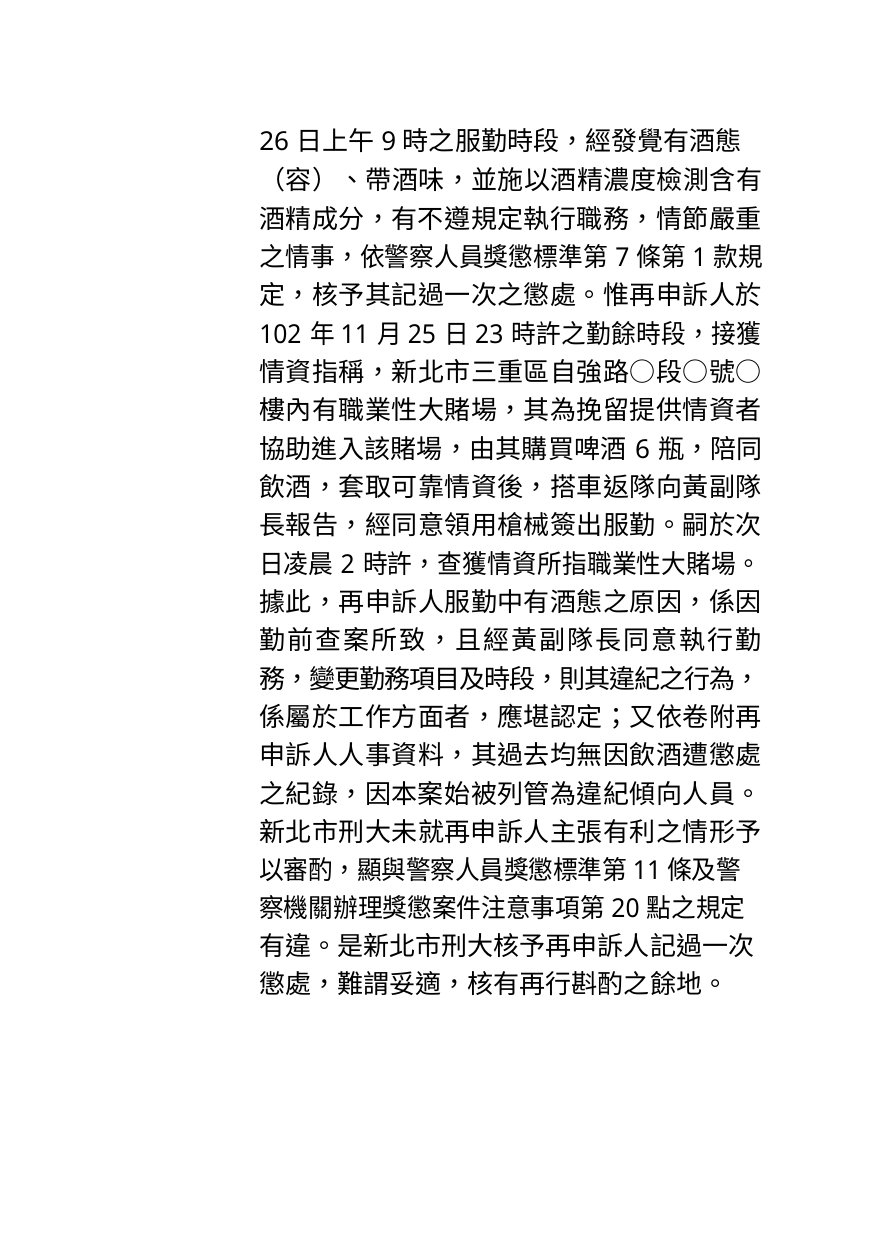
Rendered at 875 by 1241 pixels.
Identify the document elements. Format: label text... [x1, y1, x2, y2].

text 26 日上午 9 時之服勤時段，經發覺有酒態 [259, 123, 793, 158]
text 察機關辦理獎懲案件注意事項第 20 點之規定 [259, 890, 793, 924]
text （容）、帶酒味，並施以酒精濃度檢測含有酒精成分，有不遵規定執行職務，情節嚴重之情事，依警察人員獎懲標準第 7 條第 1 款規定，核予其記過一次之懲處。惟再申訴人於102 年 11 月 25 日 23 時許之勤餘時段，接獲情資指稱，新北市三重區自強路○段○號○ 樓內有職業性大賭場，其為挽留提供情資者協助進入該賭場，由其購買啤酒 6 瓶，陪同飲酒，套取可靠情資後，搭車返隊向黃副隊長報告，經同意領用槍械簽出服勤。嗣於次日凌晨 2 時許，查獲情資所指職業性大賭場。據此，再申訴人服勤中有酒態之原因，係因勤前查案所致，且經黃副隊長同意執行勤務，變更勤務項目及時段，則其違紀之行為， 係屬於工作方面者，應堪認定；又依卷附再申訴人人事資料，其過去均無因飲酒遭懲處之紀錄，因本案始被列管為違紀傾向人員。新北市刑大未就再申訴人主張有利之情形予以審酌，顯與警察人員獎懲標準第 11 條及警 [259, 162, 763, 887]
text 有違。是新北市刑大核予再申訴人記過一次懲處，難謂妥適，核有再行斟酌之餘地。 [259, 928, 756, 1002]
